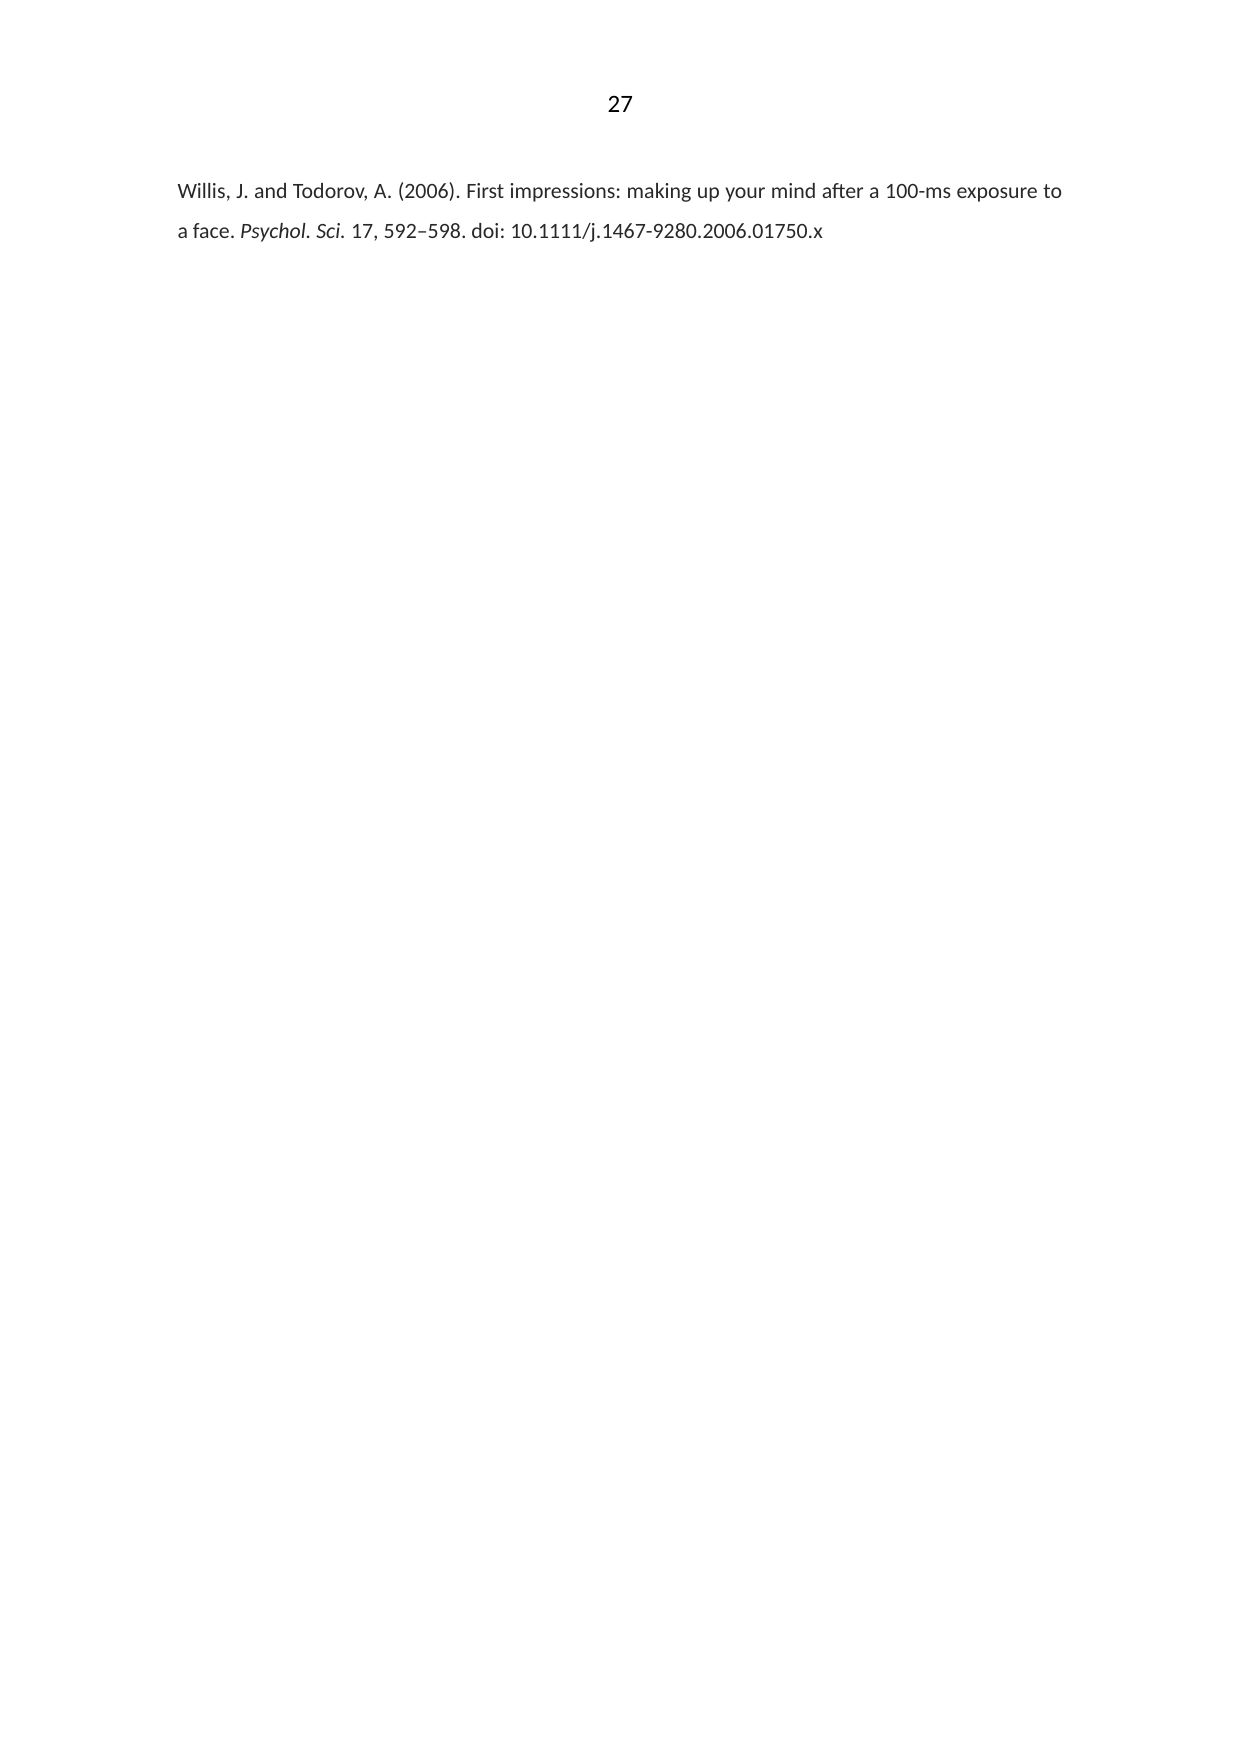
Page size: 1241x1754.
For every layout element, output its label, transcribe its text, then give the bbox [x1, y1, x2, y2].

text Willis, J. and Todorov, A. (2006). First impressions: making up your mind after a 100-ms exposure to a face. Psychol. Sci. 17, 592–598. doi: 10.1111/j.1467-9280.2006.01750.x [177, 177, 1063, 244]
